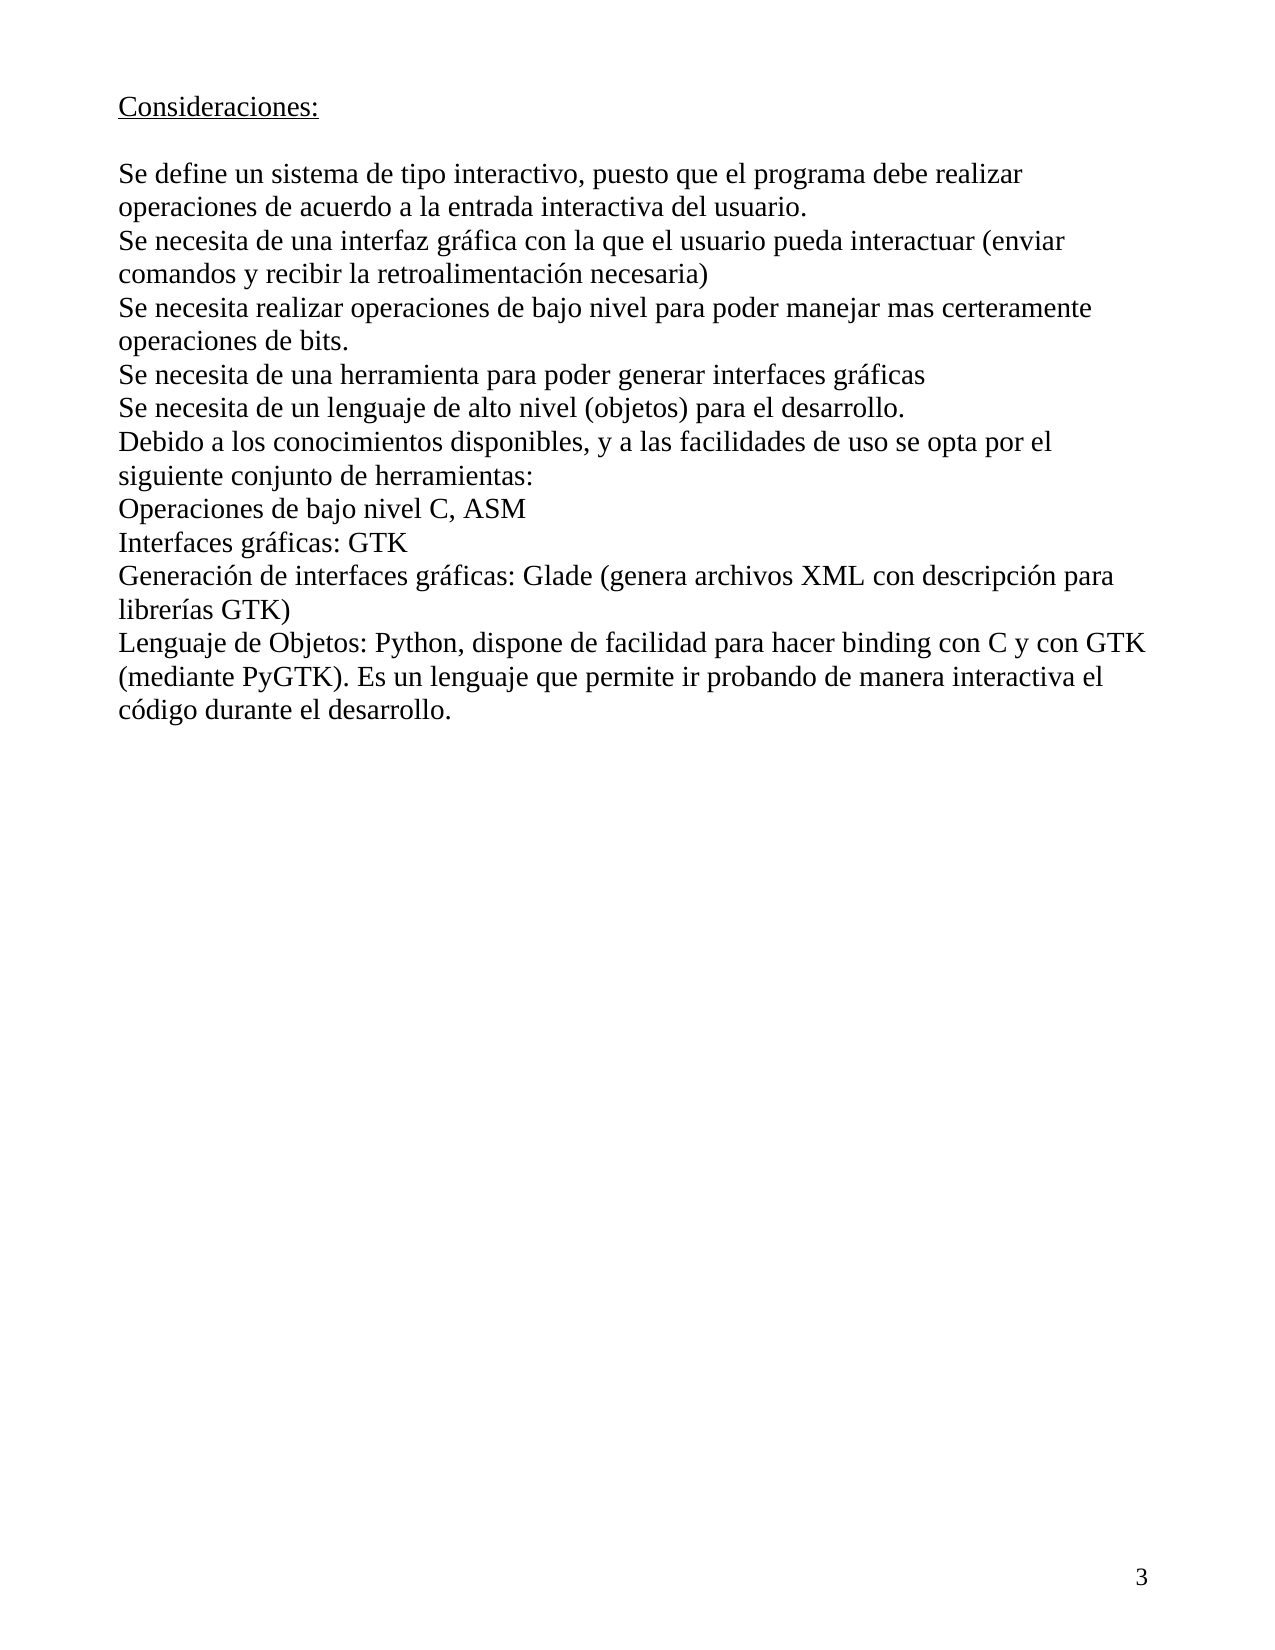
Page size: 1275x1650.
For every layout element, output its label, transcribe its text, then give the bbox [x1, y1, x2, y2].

text Lenguaje de Objetos: Python, dispone de facilidad para hacer binding con C y con GTK (mediante PyGTK). Es un lenguaje que permite ir probando de manera interactiva el código durante el desarrollo. [118, 625, 1157, 726]
text Se necesita de una herramienta para poder generar interfaces gráficas [118, 357, 1157, 391]
text Se necesita realizar operaciones de bajo nivel para poder manejar mas certeramente operaciones de bits. [118, 290, 1157, 357]
text Se necesita de un lenguaje de alto nivel (objetos) para el desarrollo. [118, 391, 1157, 424]
text Generación de interfaces gráficas: Glade (genera archivos XML con descripción para librerías GTK) [118, 558, 1157, 625]
text Se define un sistema de tipo interactivo, puesto que el programa debe realizar operaciones de acuerdo a la entrada interactiva del usuario. [118, 156, 1157, 223]
text Consideraciones: [118, 89, 1157, 122]
text Interfaces gráficas: GTK [118, 525, 1157, 558]
text Debido a los conocimientos disponibles, y a las facilidades de uso se opta por el siguiente conjunto de herramientas: [118, 424, 1157, 491]
text Operaciones de bajo nivel C, ASM [118, 491, 1157, 525]
text Se necesita de una interfaz gráfica con la que el usuario pueda interactuar (enviar comandos y recibir la retroalimentación necesaria) [118, 223, 1157, 290]
